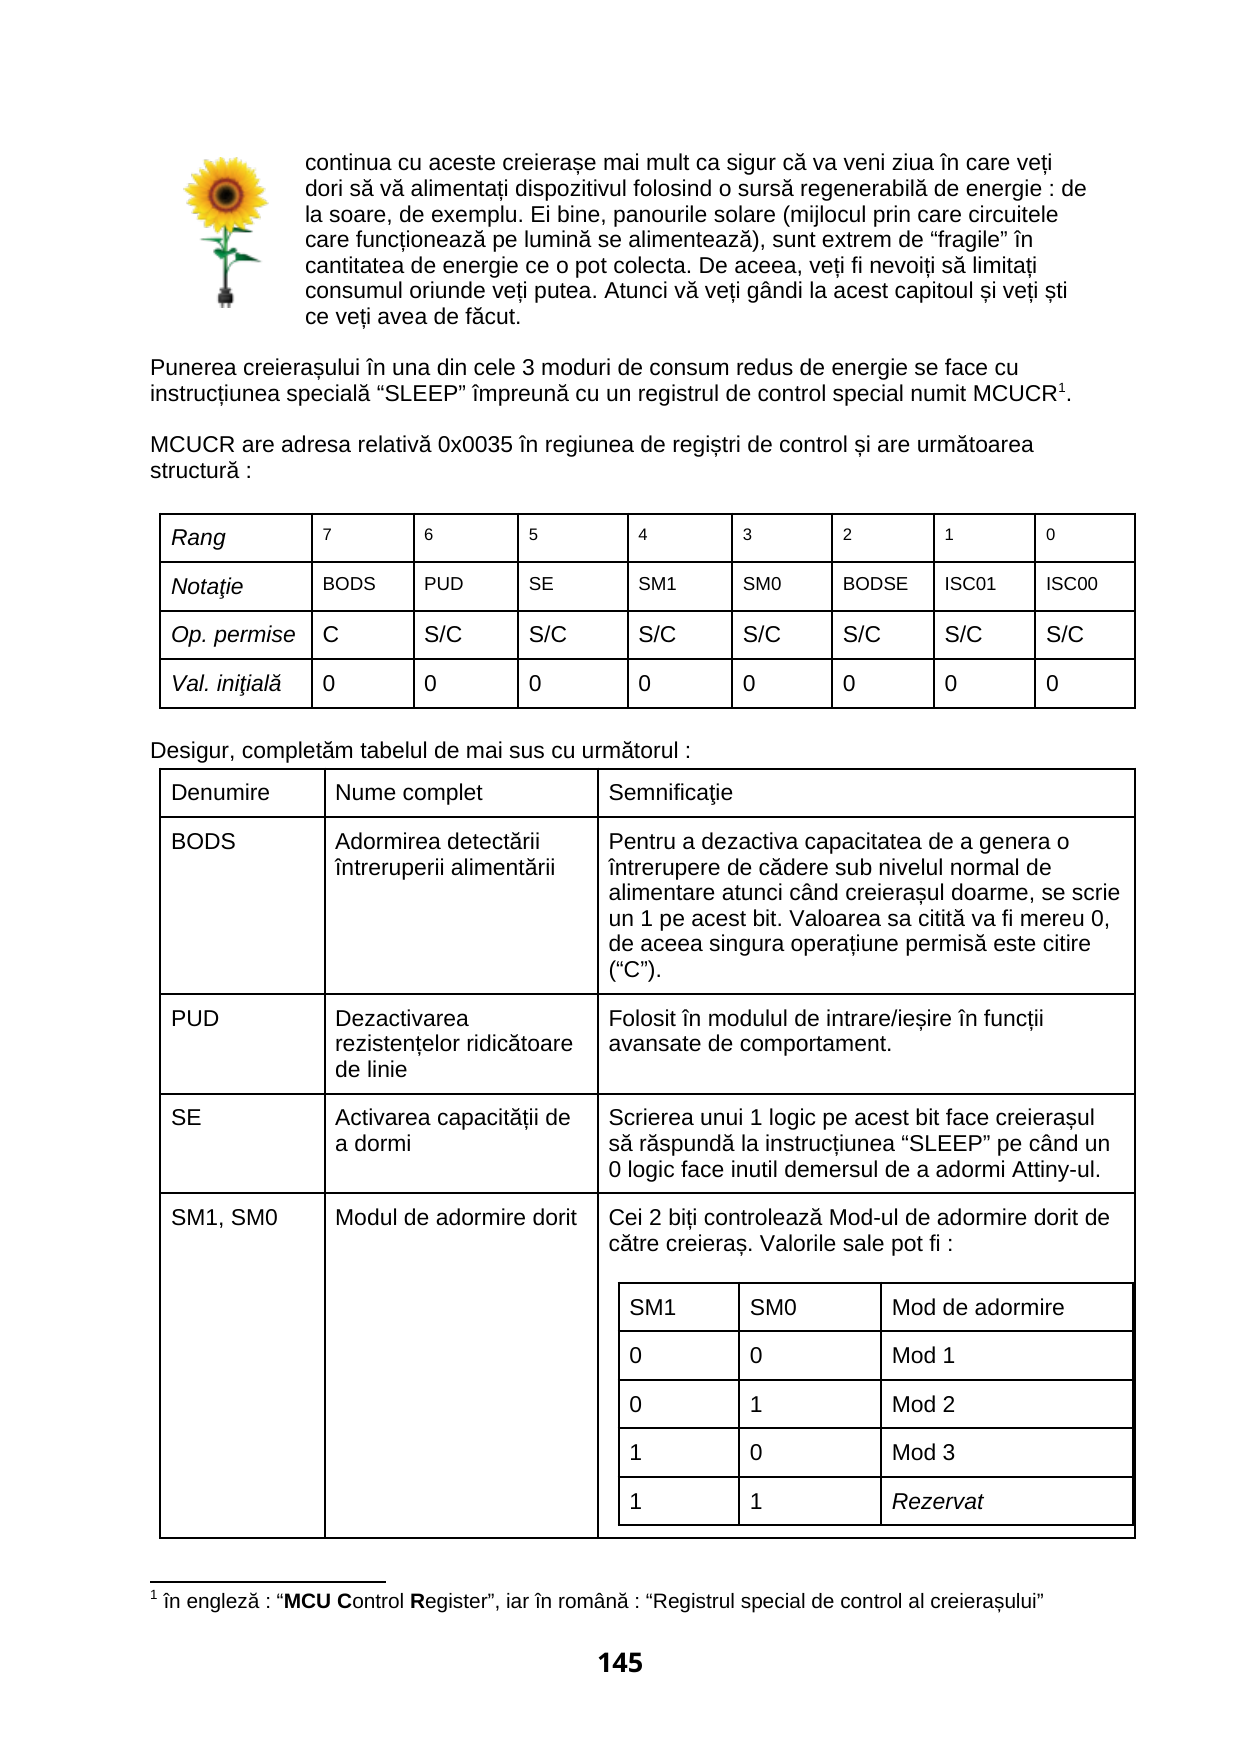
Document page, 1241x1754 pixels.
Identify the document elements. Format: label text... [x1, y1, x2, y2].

table_cell 0 [620, 1332, 738, 1379]
table_cell BODS [161, 818, 324, 993]
table_cell 1 [740, 1381, 880, 1427]
table_cell Activarea capacității de a dormi [326, 1095, 597, 1192]
table_header 1 [935, 515, 1034, 561]
table_cell S/C [519, 612, 627, 658]
table_cell SM0 [733, 563, 831, 609]
table_cell SM1 [629, 563, 731, 609]
table_cell 1 [620, 1478, 738, 1524]
table_header SM0 [740, 1284, 880, 1330]
table_cell 0 [620, 1381, 738, 1427]
table_cell 1 [620, 1429, 738, 1476]
table_header 5 [519, 515, 627, 561]
table_cell Notaţie [161, 563, 311, 609]
table_cell BODSE [833, 563, 933, 609]
table_cell 1 [740, 1478, 880, 1524]
table_cell Modul de adormire dorit [326, 1194, 597, 1537]
table_cell S/C [629, 612, 731, 658]
table_header 0 [1036, 515, 1134, 561]
text în engleză : “MCU Control Register”, iar în română : “Registrul special de control al creierașului” [150, 1588, 1090, 1613]
table_cell Folosit în modulul de intrare/ieșire în funcții avansate de comportament. [599, 995, 1134, 1092]
table_cell Scrierea unui 1 logic pe acest bit face creierașul să răspundă la instrucțiunea “SLEEP” pe când un 0 logic face inutil demersul de a adormi Attiny-ul. [599, 1095, 1134, 1192]
table_cell SE [519, 563, 627, 609]
table_cell Cei 2 biți controlează Mod-ul de adormire dorit de către creieraș. Valorile sale pot fi : [599, 1194, 1134, 1537]
table_cell Pentru a dezactiva capacitatea de a genera o întrerupere de cădere sub nivelul normal de alimentare atunci când creierașul doarme, se scrie un 1 pe acest bit. Valoarea sa citită va fi mereu 0, de aceea singura operațiune permisă este citire (“C”). [599, 818, 1134, 993]
table_cell 0 [935, 660, 1034, 707]
table_cell SM1, SM0 [161, 1194, 324, 1537]
table_cell 0 [833, 660, 933, 707]
table_header 4 [629, 515, 731, 561]
table_header 3 [733, 515, 831, 561]
text MCUCR are adresa relativă 0x0035 în regiunea de regiștri de control și are următoarea structură : [150, 432, 1090, 483]
table_cell 0 [740, 1429, 880, 1476]
table_cell S/C [833, 612, 933, 658]
table_header Semnificaţie [599, 770, 1134, 816]
table_cell ISC00 [1036, 563, 1134, 609]
table_cell C [313, 612, 413, 658]
table_cell S/C [733, 612, 831, 658]
table_cell BODS [313, 563, 413, 609]
table_cell S/C [415, 612, 517, 658]
table_cell ISC01 [935, 563, 1034, 609]
table_cell 0 [740, 1332, 880, 1379]
table_cell Adormirea detectării întreruperii alimentării [326, 818, 597, 993]
table_cell Mod 2 [882, 1381, 1132, 1427]
text Punerea creierașului în una din cele 3 moduri de consum redus de energie se face cu instrucțiunea specială “SLEEP” împreună cu un registrul de control special numit MCUCR. [150, 355, 1090, 406]
table_cell 0 [1036, 660, 1134, 707]
table_header 2 [833, 515, 933, 561]
table_cell SE [161, 1095, 324, 1192]
table_cell Rezervat [882, 1478, 1132, 1524]
table_header 7 [313, 515, 413, 561]
table_cell PUD [161, 995, 324, 1092]
table_cell Val. iniţială [161, 660, 311, 707]
table_cell Mod 3 [882, 1429, 1132, 1476]
table_cell Op. permise [161, 612, 311, 658]
table_header Rang [161, 515, 311, 561]
table_cell 0 [415, 660, 517, 707]
table_cell 0 [629, 660, 731, 707]
table_header Denumire [161, 770, 324, 816]
table_cell 0 [519, 660, 627, 707]
table_header 6 [415, 515, 517, 561]
table_cell S/C [1036, 612, 1134, 658]
table_cell PUD [415, 563, 517, 609]
table_header Mod de adormire [882, 1284, 1132, 1330]
text continua cu aceste creierașe mai mult ca sigur că va veni ziua în care veți dori să vă alimentați dispozitivul folosind o sursă regenerabilă de energie : de la soare, de exemplu. Ei bine, panourile solare (mijlocul prin care circuitele care funcționează pe lumină se alimentează), sunt extrem de “fragile” în cantitatea de energie ce o pot colecta. De aceea, veți fi nevoiți să limitați consumul oriunde veți putea. Atunci vă veți gândi la acest capitoul și veți ști ce veți avea de făcut. [150, 150, 1090, 329]
text Desigur, completăm tabelul de mai sus cu următorul : [150, 738, 1090, 764]
picture [154, 157, 305, 308]
table_header Nume complet [326, 770, 597, 816]
table_cell 0 [313, 660, 413, 707]
table_header SM1 [620, 1284, 738, 1330]
table_cell S/C [935, 612, 1034, 658]
table_cell 0 [733, 660, 831, 707]
table_cell Mod 1 [882, 1332, 1132, 1379]
table_cell Dezactivarea rezistențelor ridicătoare de linie [326, 995, 597, 1092]
